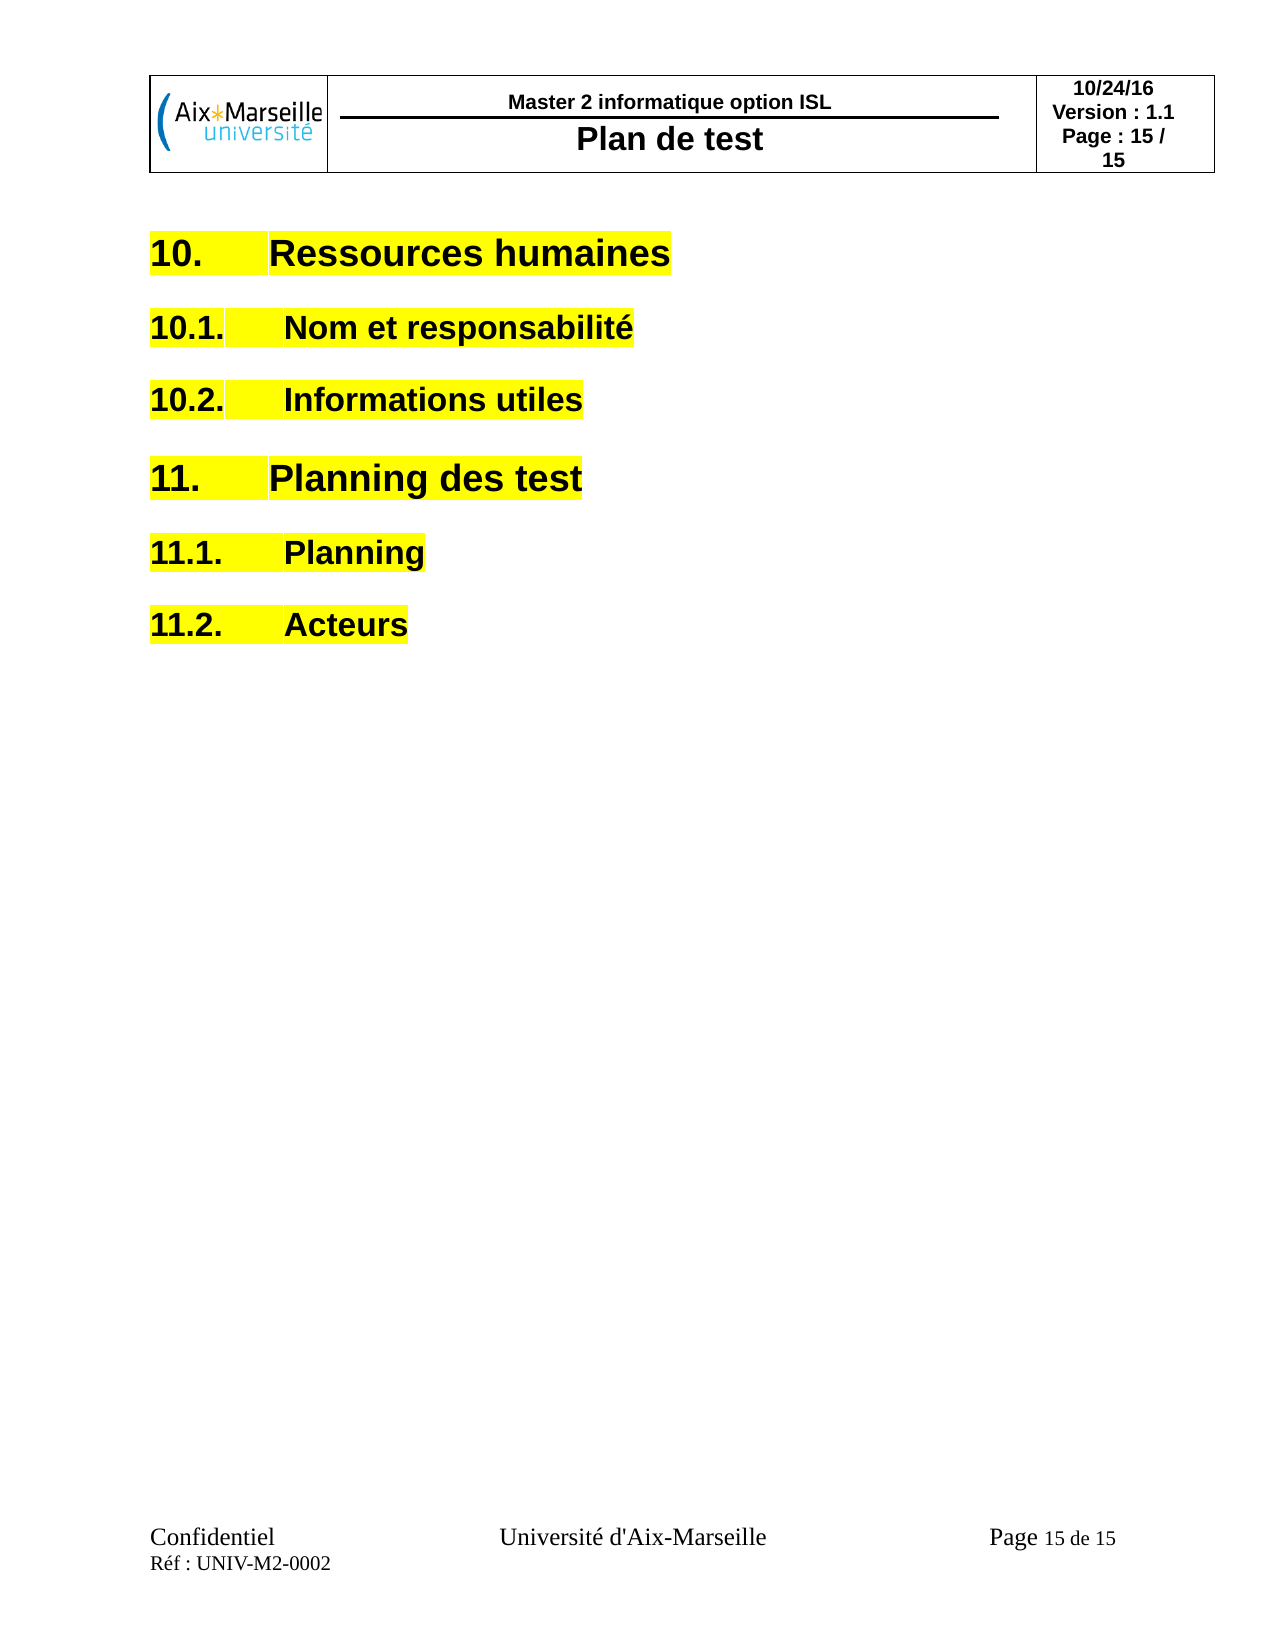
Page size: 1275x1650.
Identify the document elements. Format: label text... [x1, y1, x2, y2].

subtitle Acteurs [150, 605, 1125, 644]
subtitle Nom et responsabilité [150, 308, 1125, 347]
subtitle Ressources humaines [150, 231, 1125, 275]
picture [157, 93, 322, 151]
subtitle Informations utiles [150, 380, 1125, 419]
subtitle Planning [150, 533, 1125, 572]
subtitle Planning des test [150, 456, 1125, 500]
